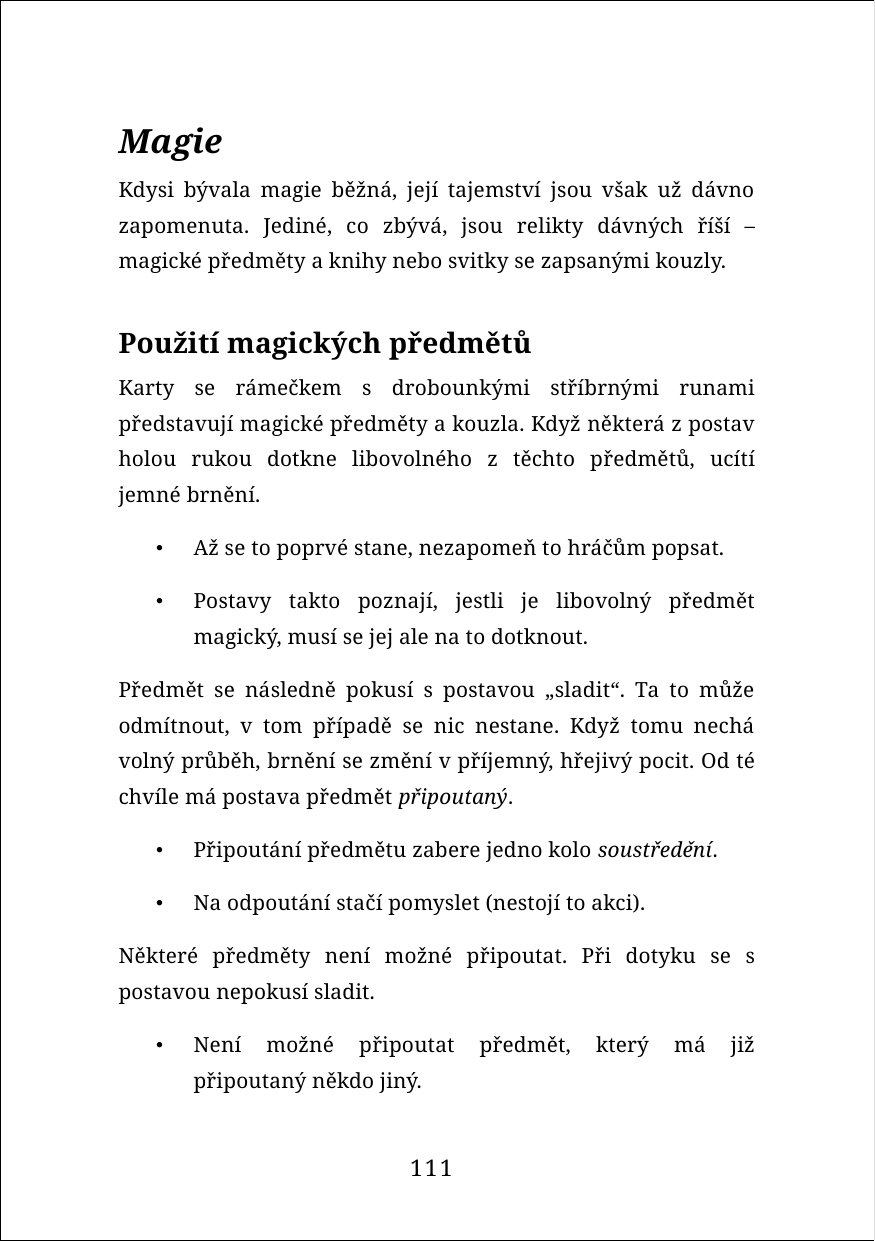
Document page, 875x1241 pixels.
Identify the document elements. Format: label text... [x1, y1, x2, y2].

subtitle Magie [118, 118, 756, 164]
list Postavy takto poznají, jestli je libovolný předmět magický, musí se jej ale na to dotknout. [156, 586, 756, 650]
list Není možné připoutat předmět, který má již připoutaný někdo jiný. [156, 1030, 756, 1094]
subtitle Použití magických předmětů [118, 323, 756, 362]
text Předmět se následně pokusí s postavou „sladit“. Ta to může odmítnout, v tom případě se nic nestane. Když tomu nechá volný průběh, brnění se změní v příjemný, hřejivý pocit. Od té chvíle má postava předmět připoutaný. [118, 675, 756, 810]
list Až se to poprvé stane, nezapomeň to hráčům popsat. [156, 533, 756, 562]
text Některé předměty není možné připoutat. Při dotyku se s postavou nepokusí sladit. [118, 941, 756, 1005]
list Na odpoutání stačí pomyslet (nestojí to akci). [156, 888, 756, 917]
list Připoutání předmětu zabere jedno kolo soustředění. [156, 835, 756, 863]
text Kdysi bývala magie běžná, její tajemství jsou však už dávno zapomenuta. Jediné, co zbývá, jsou relikty dávných říší – magické předměty a knihy nebo svitky se zapsanými kouzly. [118, 175, 756, 275]
text Karty se rámečkem s drobounkými stříbrnými runami představují magické předměty a kouzla. Když některá z postav holou rukou dotkne libovolného z těchto předmětů, ucítí jemné brnění. [118, 373, 756, 508]
